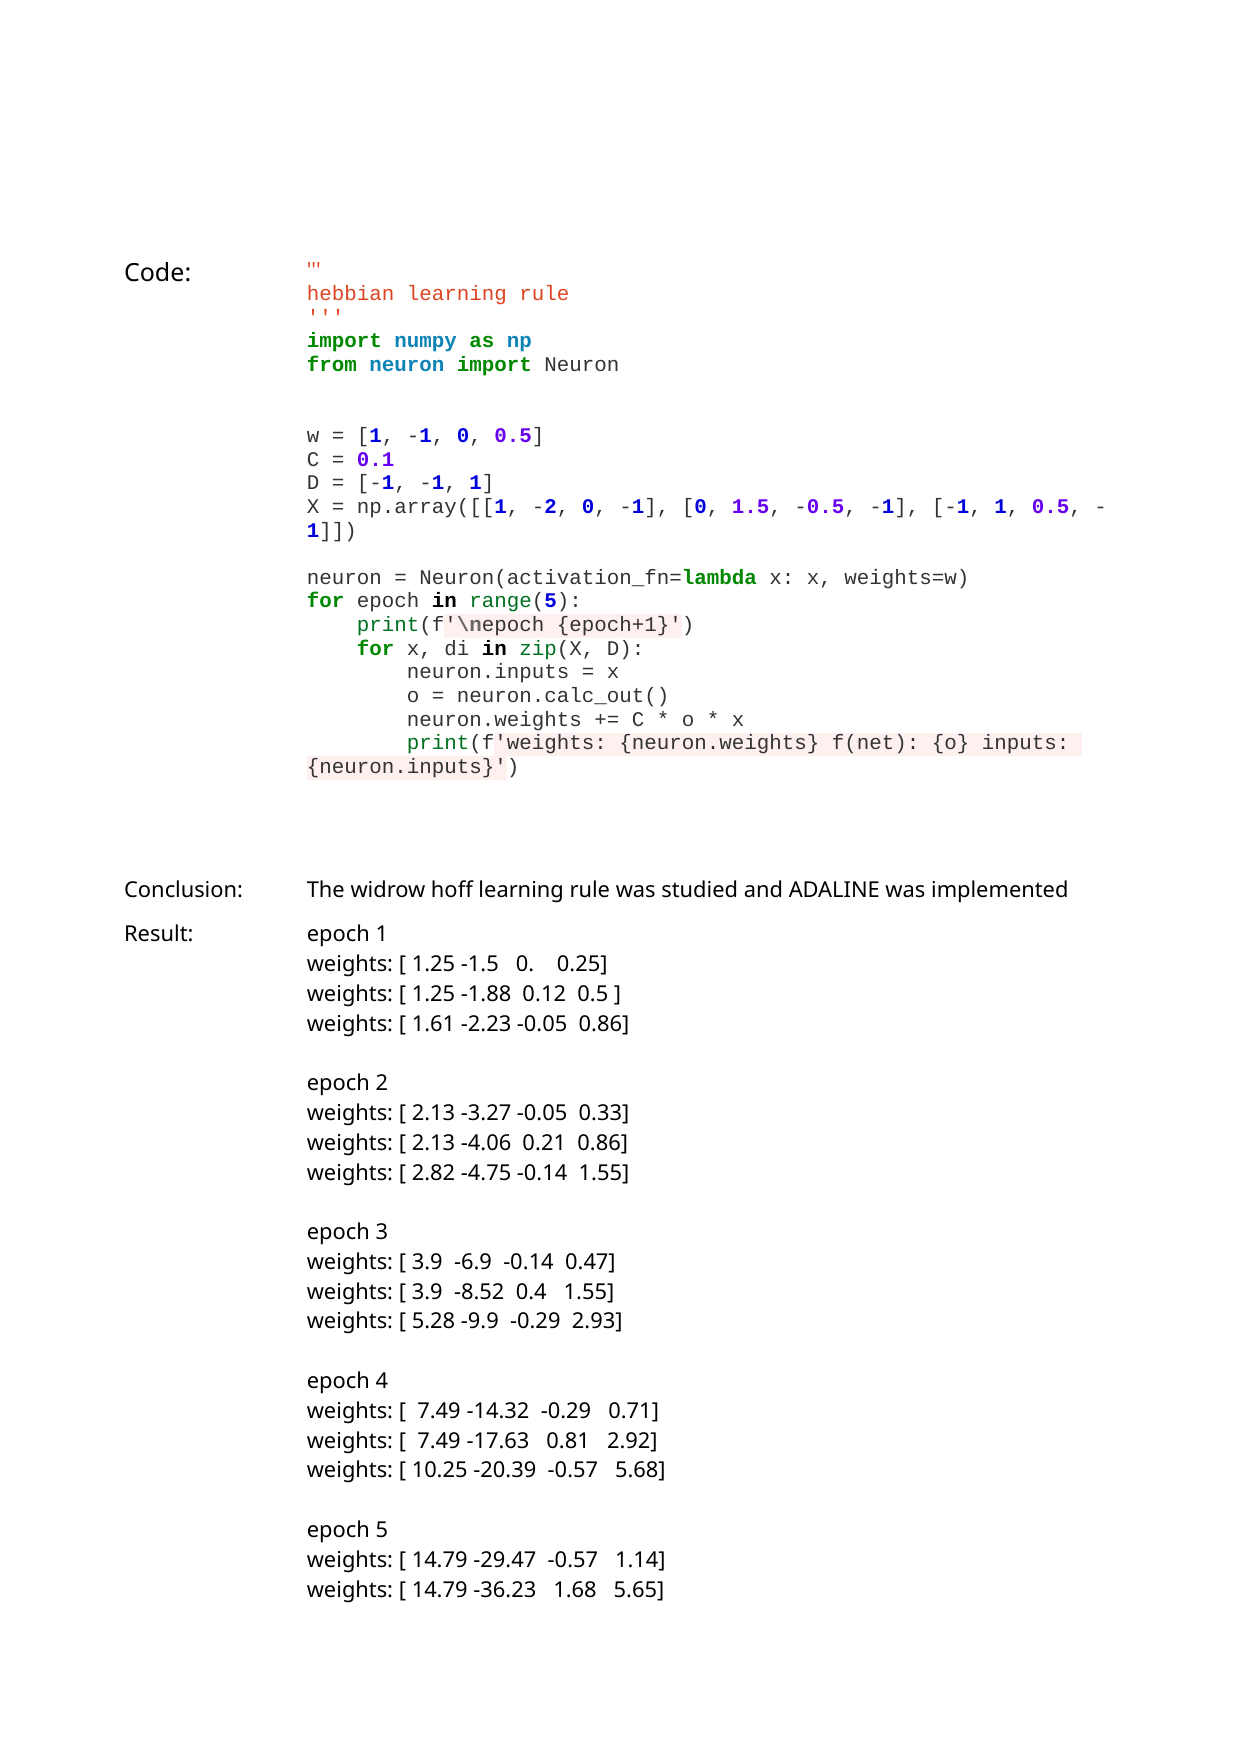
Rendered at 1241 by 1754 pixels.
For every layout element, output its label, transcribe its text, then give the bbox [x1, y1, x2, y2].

table_cell Conclusion: [119, 869, 301, 912]
table_cell Code: [119, 250, 301, 868]
table_cell [302, 119, 1123, 249]
table_cell epoch 1 weights: [ 1.25 -1.5 0. 0.25] weights: [ 1.25 -1.88 0.12 0.5 ] weights: [ 1.61 -2.23 -0.05 0.86] epoch 2 weights: [ 2.13 -3.27 -0.05 0.33] weights: [ 2.13 -4.06 0.21 0.86] weights: [ 2.82 -4.75 -0.14 1.55] epoch 3 weights: [ 3.9 -6.9 -0.14 0.47] weights: [ 3.9 -8.52 0.4 1.55] weights: [ 5.28 -9.9 -0.29 2.93] epoch 4 weights: [ 7.49 -14.32 -0.29 0.71] weights: [ 7.49 -17.63 0.81 2.92] weights: [ 10.25 -20.39 -0.57 5.68] epoch 5 weights: [ 14.79 -29.47 -0.57 1.14] weights: [ 14.79 -36.23 1.68 5.65] [302, 913, 1123, 1609]
table_cell ''' hebbian learning rule ''' import numpy as np from neuron import Neuron w = [1, -1, 0, 0.5] C = 0.1 D = [-1, -1, 1] X = np.array([[1, -2, 0, -1], [0, 1.5, -0.5, -1], [-1, 1, 0.5, -1]]) neuron = Neuron(activation_fn=lambda x: x, weights=w) for epoch in range(5): print(f'\nepoch {epoch+1}') for x, di in zip(X, D): neuron.inputs = x o = neuron.calc_out() neuron.weights += C * o * x print(f'weights: {neuron.weights} f(net): {o} inputs: {neuron.inputs}') [302, 250, 1123, 868]
table_cell Result: [119, 913, 301, 1609]
table_cell [119, 119, 301, 249]
table_cell The widrow hoff learning rule was studied and ADALINE was implemented [302, 869, 1123, 912]
